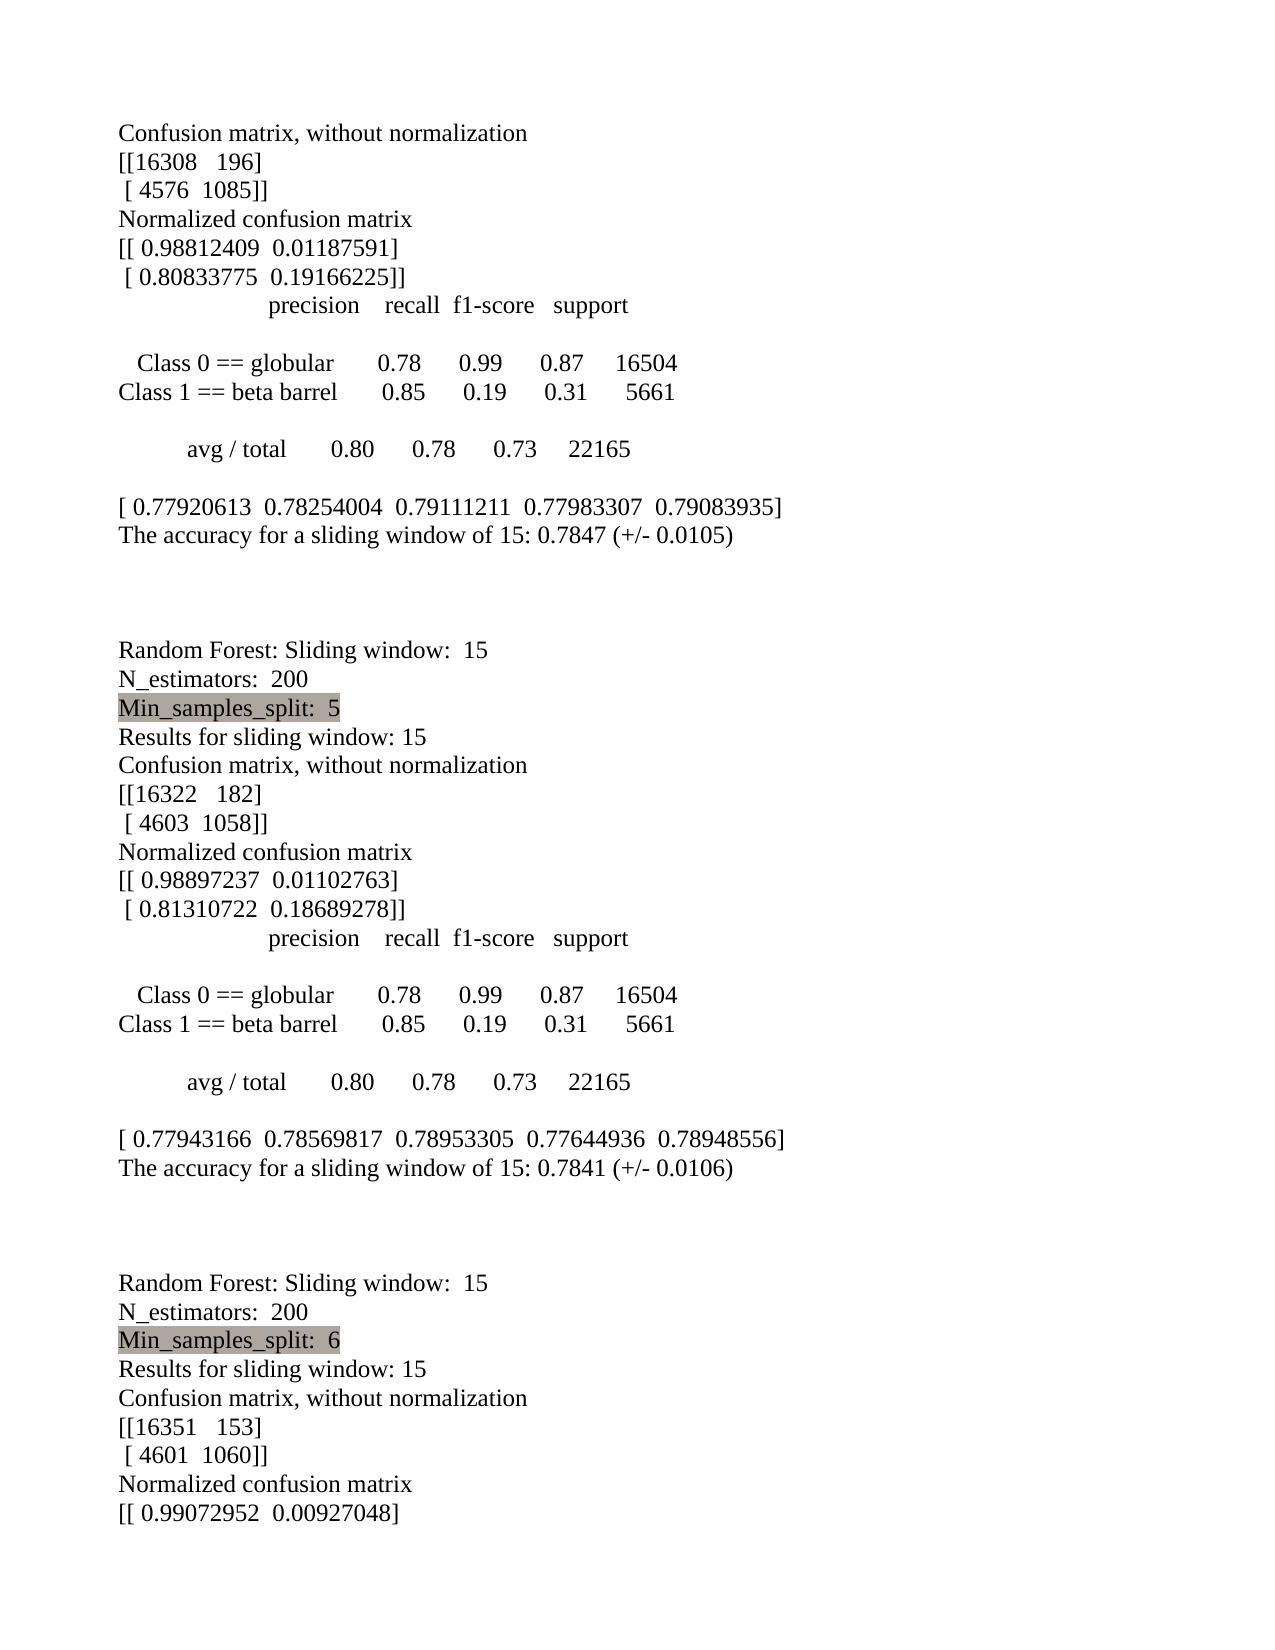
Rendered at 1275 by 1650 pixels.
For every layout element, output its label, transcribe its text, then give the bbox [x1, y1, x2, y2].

text [[16322 182] [118, 779, 1157, 808]
text Results for sliding window: 15 [118, 1354, 1157, 1383]
text [[16351 153] [118, 1412, 1157, 1441]
text N_estimators: 200 [118, 664, 1157, 693]
text Confusion matrix, without normalization [118, 1383, 1157, 1412]
text [ 0.81310722 0.18689278]] [118, 894, 1157, 923]
text [ 0.77943166 0.78569817 0.78953305 0.77644936 0.78948556] [118, 1124, 1157, 1153]
text N_estimators: 200 [118, 1297, 1157, 1326]
text [ 0.80833775 0.19166225]] [118, 262, 1157, 291]
text [[ 0.98897237 0.01102763] [118, 866, 1157, 894]
text Random Forest: Sliding window: 15 [118, 1268, 1157, 1297]
text Normalized confusion matrix [118, 204, 1157, 233]
text Class 1 == beta barrel 0.85 0.19 0.31 5661 [118, 377, 1157, 406]
text [ 4601 1060]] [118, 1441, 1157, 1469]
text Results for sliding window: 15 [118, 722, 1157, 751]
text [[ 0.99072952 0.00927048] [118, 1498, 1157, 1527]
text [ 4576 1085]] [118, 176, 1157, 204]
text avg / total 0.80 0.78 0.73 22165 [118, 434, 1157, 463]
text Min_samples_split: 6 [118, 1326, 1157, 1354]
text [ 0.77920613 0.78254004 0.79111211 0.77983307 0.79083935] [118, 492, 1157, 521]
text avg / total 0.80 0.78 0.73 22165 [118, 1067, 1157, 1096]
text Confusion matrix, without normalization [118, 118, 1157, 147]
text Class 0 == globular 0.78 0.99 0.87 16504 [118, 348, 1157, 377]
text The accuracy for a sliding window of 15: 0.7847 (+/- 0.0105) [118, 521, 1157, 549]
text precision recall f1-score support [118, 923, 1157, 952]
text precision recall f1-score support [118, 291, 1157, 319]
text Class 0 == globular 0.78 0.99 0.87 16504 [118, 981, 1157, 1009]
text The accuracy for a sliding window of 15: 0.7841 (+/- 0.0106) [118, 1153, 1157, 1182]
text [[16308 196] [118, 147, 1157, 176]
text Confusion matrix, without normalization [118, 751, 1157, 779]
text Normalized confusion matrix [118, 1469, 1157, 1498]
text Class 1 == beta barrel 0.85 0.19 0.31 5661 [118, 1009, 1157, 1038]
text Normalized confusion matrix [118, 837, 1157, 866]
text [[ 0.98812409 0.01187591] [118, 233, 1157, 262]
text Random Forest: Sliding window: 15 [118, 636, 1157, 664]
text [ 4603 1058]] [118, 808, 1157, 837]
text Min_samples_split: 5 [118, 693, 1157, 722]
